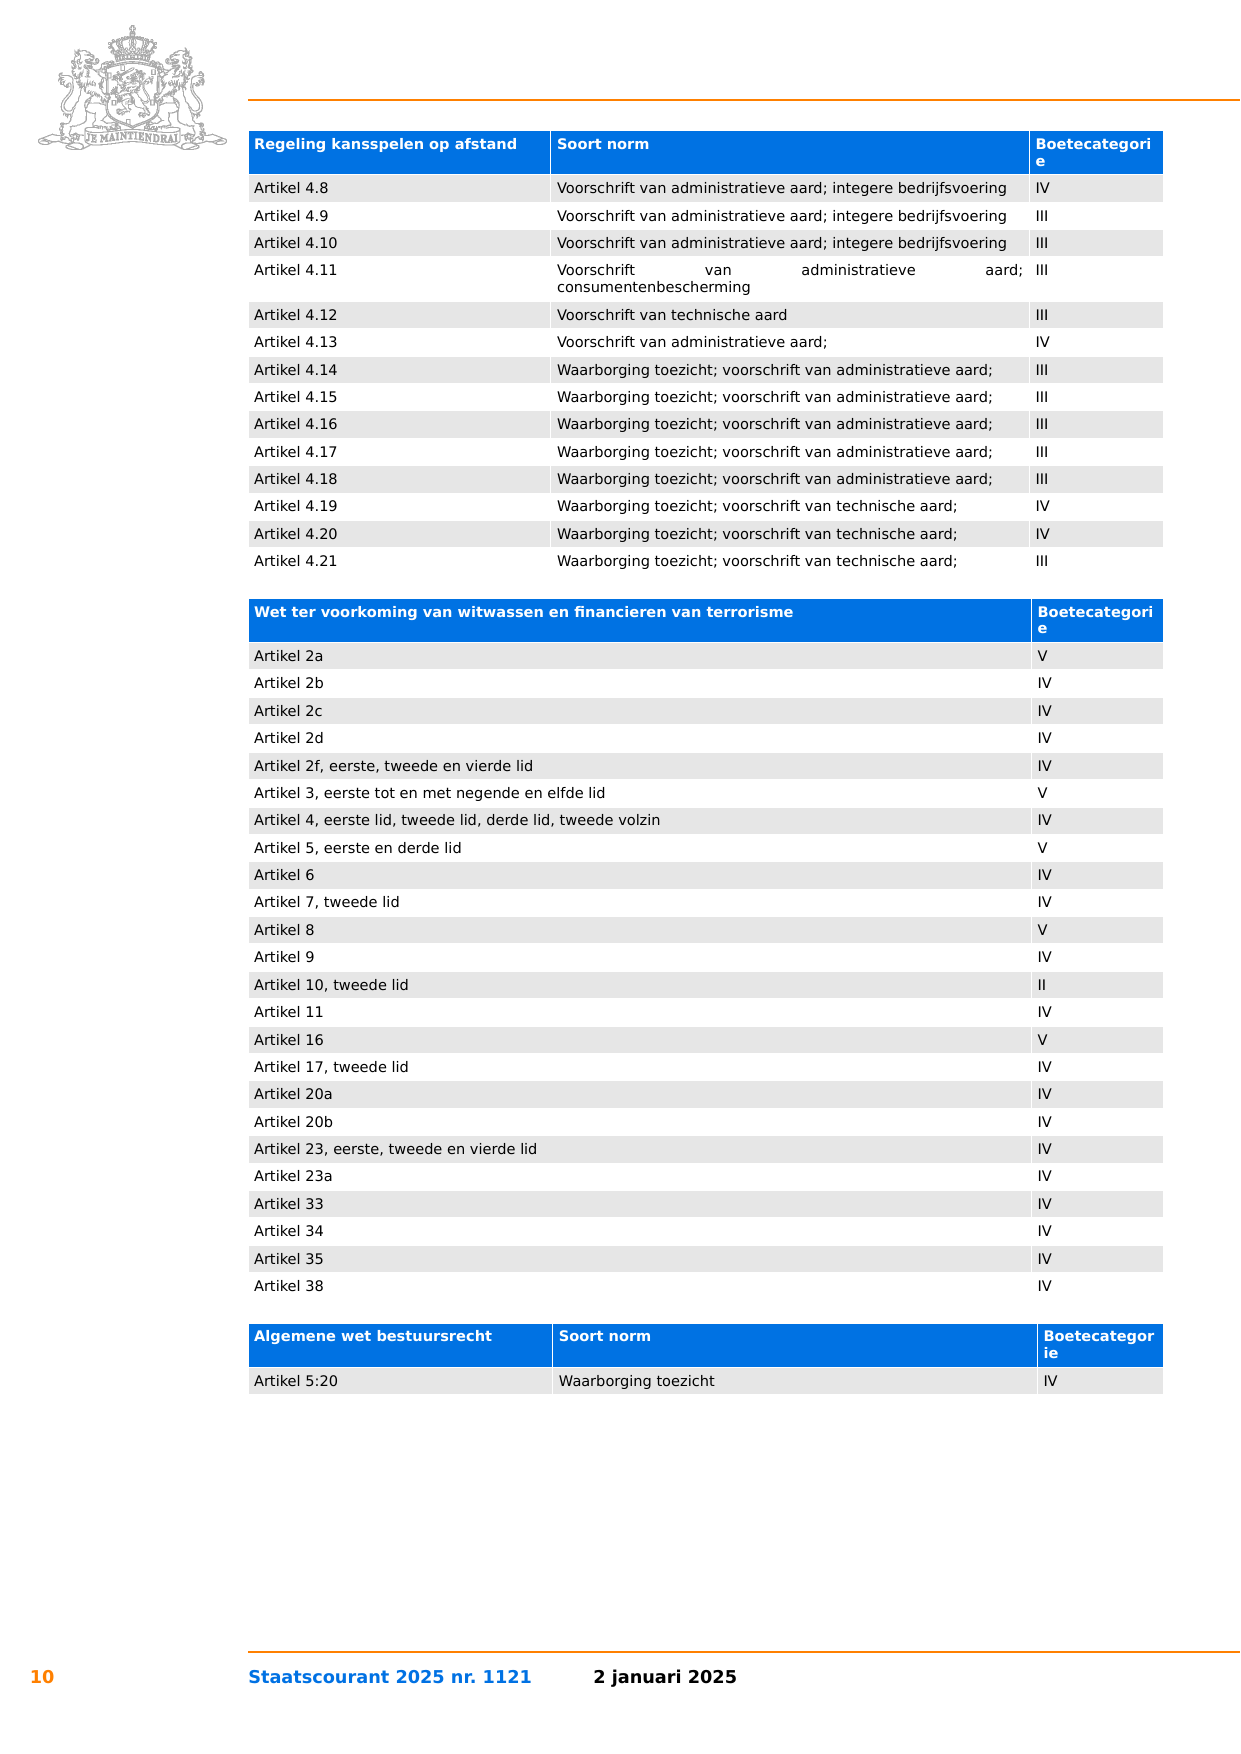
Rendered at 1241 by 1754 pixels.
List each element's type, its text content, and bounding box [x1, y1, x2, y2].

table_cell Artikel 9 [249, 945, 1031, 971]
table_cell IV [1032, 1219, 1163, 1245]
table_cell III [1030, 203, 1163, 229]
table_cell Artikel 6 [249, 862, 1031, 889]
table_cell V [1032, 917, 1163, 943]
table_cell Waarborging toezicht [553, 1368, 1037, 1394]
table_cell Artikel 4.16 [249, 411, 550, 438]
table_cell IV [1032, 1191, 1163, 1217]
table_cell IV [1030, 521, 1163, 547]
table_cell III [1030, 549, 1163, 575]
table_cell Waarborging toezicht; voorschrift van administratieve aard; [551, 439, 1029, 465]
table_cell Artikel 34 [249, 1219, 1031, 1245]
table_cell IV [1032, 1081, 1163, 1108]
table_header Boetecategorie [1032, 599, 1163, 642]
table_cell IV [1032, 862, 1163, 889]
table_cell IV [1032, 753, 1163, 779]
table_cell Artikel 4, eerste lid, tweede lid, derde lid, tweede volzin [249, 808, 1031, 834]
table_cell IV [1032, 671, 1163, 697]
table_header Boetecategorie [1030, 131, 1163, 174]
table_cell Artikel 2d [249, 725, 1031, 752]
table_cell IV [1032, 1136, 1163, 1163]
table_cell Waarborging toezicht; voorschrift van administratieve aard; [551, 466, 1029, 493]
table_cell III [1030, 230, 1163, 256]
table_cell IV [1032, 808, 1163, 834]
table_cell Artikel 17, tweede lid [249, 1054, 1031, 1080]
table_cell Artikel 3, eerste tot en met negende en elfde lid [249, 780, 1031, 806]
table_cell Artikel 5:20 [249, 1368, 552, 1394]
table_cell Artikel 20a [249, 1081, 1031, 1108]
table_cell IV [1030, 175, 1163, 202]
table_cell Waarborging toezicht; voorschrift van administratieve aard; [551, 384, 1029, 410]
table_cell V [1032, 1027, 1163, 1053]
table_cell Artikel 38 [249, 1273, 1031, 1299]
table_cell Artikel 2f, eerste, tweede en vierde lid [249, 753, 1031, 779]
table_cell IV [1038, 1368, 1163, 1394]
table_cell Artikel 2a [249, 643, 1031, 669]
table_cell Artikel 4.19 [249, 494, 550, 520]
table_cell IV [1032, 1273, 1163, 1299]
table_header Algemene wet bestuursrecht [249, 1324, 552, 1367]
table_cell Waarborging toezicht; voorschrift van administratieve aard; [551, 411, 1029, 438]
table_cell IV [1032, 999, 1163, 1026]
table_cell III [1030, 439, 1163, 465]
table_cell Artikel 4.17 [249, 439, 550, 465]
table_cell Artikel 4.18 [249, 466, 550, 493]
table_cell III [1030, 411, 1163, 438]
table_cell III [1030, 384, 1163, 410]
table_cell II [1032, 972, 1163, 998]
table_cell Artikel 4.12 [249, 302, 550, 328]
table_cell Artikel 16 [249, 1027, 1031, 1053]
table_cell Voorschrift van administratieve aard; integere bedrijfsvoering [551, 175, 1029, 202]
table_cell Artikel 2c [249, 698, 1031, 724]
table_cell Voorschrift van technische aard [551, 302, 1029, 328]
table_cell Artikel 20b [249, 1109, 1031, 1135]
table_cell Artikel 4.9 [249, 203, 550, 229]
table_header Soort norm [553, 1324, 1037, 1367]
table_cell Artikel 4.11 [249, 258, 550, 301]
table_header Boetecategorie [1038, 1324, 1163, 1367]
picture [38, 25, 227, 150]
table_cell Artikel 23, eerste, tweede en vierde lid [249, 1136, 1031, 1163]
table_cell IV [1032, 890, 1163, 916]
table_cell V [1032, 780, 1163, 806]
table_cell Artikel 5, eerste en derde lid [249, 835, 1031, 861]
table_cell IV [1030, 329, 1163, 356]
table_cell III [1030, 357, 1163, 383]
table_cell Artikel 35 [249, 1246, 1031, 1272]
table_cell Artikel 11 [249, 999, 1031, 1026]
table_cell Waarborging toezicht; voorschrift van administratieve aard; [551, 357, 1029, 383]
table_cell IV [1032, 1109, 1163, 1135]
table_cell Artikel 4.21 [249, 549, 550, 575]
table_cell IV [1030, 494, 1163, 520]
table_cell Artikel 10, tweede lid [249, 972, 1031, 998]
table_header Regeling kansspelen op afstand [249, 131, 550, 174]
table_cell Artikel 4.13 [249, 329, 550, 356]
table_cell Voorschrift van administratieve aard; [551, 329, 1029, 356]
table_cell Artikel 23a [249, 1164, 1031, 1190]
table_cell IV [1032, 1164, 1163, 1190]
table_cell Artikel 8 [249, 917, 1031, 943]
table_cell III [1030, 302, 1163, 328]
table_cell Artikel 4.8 [249, 175, 550, 202]
table_cell V [1032, 643, 1163, 669]
table_cell III [1030, 466, 1163, 493]
table_cell IV [1032, 1054, 1163, 1080]
table_cell IV [1032, 725, 1163, 752]
table_cell III [1030, 258, 1163, 301]
table_cell Voorschrift van administratieve aard; consumentenbescherming [551, 258, 1029, 301]
table_cell Artikel 4.10 [249, 230, 550, 256]
table_cell Waarborging toezicht; voorschrift van technische aard; [551, 494, 1029, 520]
table_cell V [1032, 835, 1163, 861]
table_cell IV [1032, 1246, 1163, 1272]
table_header Soort norm [551, 131, 1029, 174]
table_cell Waarborging toezicht; voorschrift van technische aard; [551, 549, 1029, 575]
table_cell IV [1032, 698, 1163, 724]
table_header Wet ter voorkoming van witwassen en financieren van terrorisme [249, 599, 1031, 642]
table_cell Voorschrift van administratieve aard; integere bedrijfsvoering [551, 230, 1029, 256]
table_cell Artikel 33 [249, 1191, 1031, 1217]
table_cell Artikel 4.14 [249, 357, 550, 383]
table_cell Artikel 4.15 [249, 384, 550, 410]
table_cell Voorschrift van administratieve aard; integere bedrijfsvoering [551, 203, 1029, 229]
table_cell Waarborging toezicht; voorschrift van technische aard; [551, 521, 1029, 547]
table_cell IV [1032, 945, 1163, 971]
table_cell Artikel 4.20 [249, 521, 550, 547]
table_cell Artikel 7, tweede lid [249, 890, 1031, 916]
table_cell Artikel 2b [249, 671, 1031, 697]
